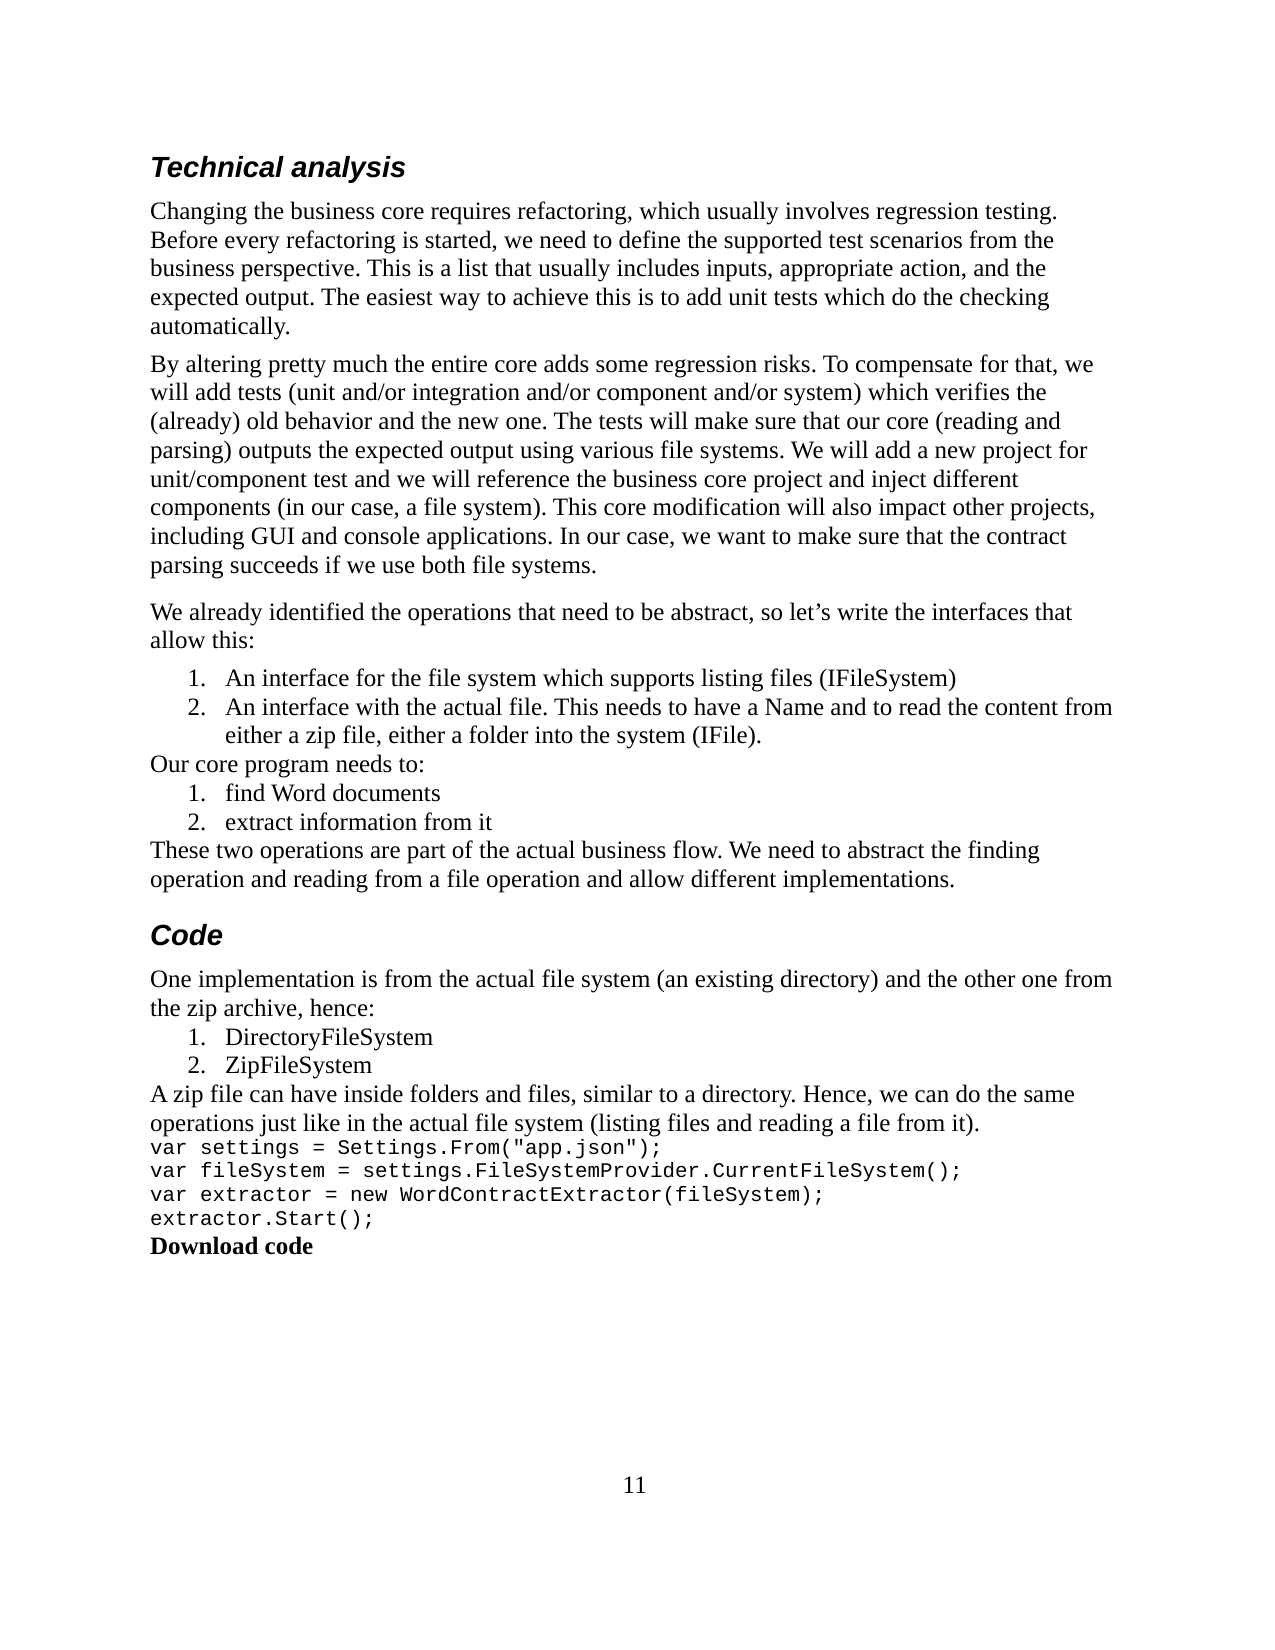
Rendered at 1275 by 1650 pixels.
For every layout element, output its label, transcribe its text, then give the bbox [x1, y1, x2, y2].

text One implementation is from the actual file system (an existing directory) and the other one from the zip archive, hence: [150, 964, 1125, 1022]
list find Word documents [187, 778, 1125, 807]
text Our core program needs to: [150, 749, 1125, 778]
text Download code [150, 1231, 1125, 1260]
text We already identified the operations that need to be abstract, so let’s write the interfaces that allow this: [150, 597, 1125, 654]
list DirectoryFileSystem [187, 1022, 1125, 1050]
list extract information from it [187, 807, 1125, 836]
list An interface for the file system which supports listing files (IFileSystem) [187, 663, 1125, 692]
list An interface with the actual file. This needs to have a Name and to read the content from either a zip file, either a folder into the system (IFile). [187, 692, 1125, 749]
text var extractor = new WordContractExtractor(fileSystem); [150, 1184, 1125, 1208]
list ZipFileSystem [187, 1050, 1125, 1079]
text var fileSystem = settings.FileSystemProvider.CurrentFileSystem(); [150, 1160, 1125, 1184]
text A zip file can have inside folders and files, similar to a directory. Hence, we can do the same operations just like in the actual file system (listing files and reading a file from it). [150, 1079, 1125, 1137]
text By altering pretty much the entire core adds some regression risks. To compensate for that, we will add tests (unit and/or integration and/or component and/or system) which verifies the (already) old behavior and the new one. The tests will make sure that our core (reading and parsing) outputs the expected output using various file systems. We will add a new project for unit/component test and we will reference the business core project and inject different components (in our case, a file system). This core modification will also impact other projects, including GUI and console applications. In our case, we want to make sure that the contract parsing succeeds if we use both file systems. [150, 349, 1125, 579]
text Changing the business core requires refactoring, which usually involves regression testing. Before every refactoring is started, we need to define the supported test scenarios from the business perspective. This is a list that usually includes inputs, appropriate action, and the expected output. The easiest way to achieve this is to add unit tests which do the checking automatically. [150, 196, 1125, 340]
subtitle Technical analysis [150, 150, 1125, 183]
text extractor.Start(); [150, 1208, 1125, 1231]
subtitle Code [150, 918, 1125, 952]
text var settings = Settings.From("app.json"); [150, 1137, 1125, 1160]
text These two operations are part of the actual business flow. We need to abstract the finding operation and reading from a file operation and allow different implementations. [150, 836, 1125, 893]
